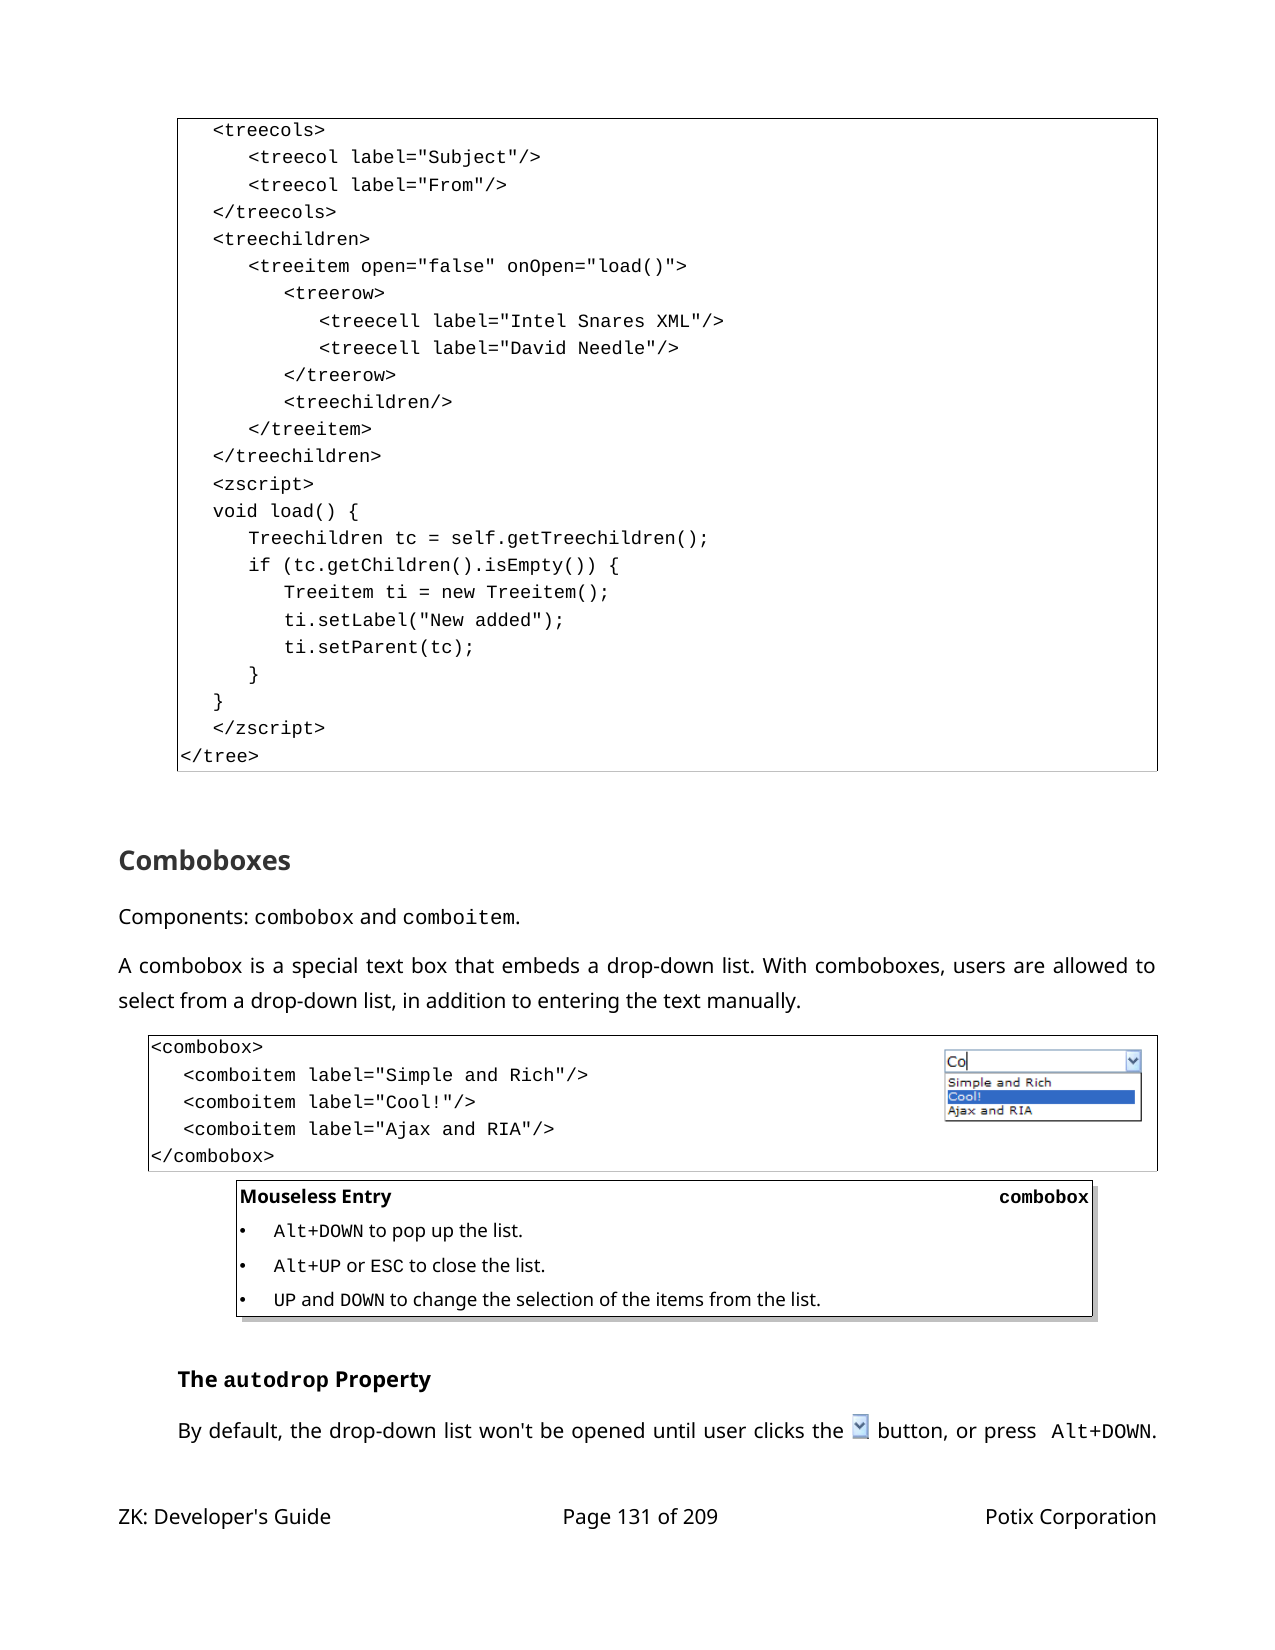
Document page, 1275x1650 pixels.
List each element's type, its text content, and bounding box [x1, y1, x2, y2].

list UP and DOWN to change the selection of the items from the list. [237, 1284, 1092, 1316]
text <treecell label="Intel Snares XML"/> [178, 308, 1157, 333]
text } [178, 662, 1157, 686]
text <treerow> [178, 281, 1157, 306]
text A combobox is a special text box that embeds a drop-down list. With comboboxes, users are allowed to select from a drop-down list, in addition to entering the text manually. [118, 951, 1157, 1014]
text <zscript> [178, 472, 1157, 496]
list Alt+DOWN to pop up the list. [237, 1215, 1092, 1243]
text <treechildren/> [178, 390, 1157, 414]
text </treeitem> [178, 417, 1157, 441]
text <comboitem label="Ajax and RIA"/> [149, 1117, 1157, 1141]
text Treeitem ti = new Treeitem(); [178, 580, 1157, 604]
text <treeitem open="false" onOpen="load()"> [178, 254, 1157, 278]
text </tree> [178, 743, 1157, 771]
text <treecols> [178, 119, 1157, 142]
text </treerow> [178, 363, 1157, 387]
text <treecol label="From"/> [178, 172, 1157, 197]
list Alt+UP or ESC to close the list. [237, 1249, 1092, 1278]
text } [178, 689, 1157, 713]
text <comboitem label="Cool!"/> [149, 1089, 941, 1114]
text <treechildren> [178, 227, 1157, 251]
text </combobox> [149, 1144, 1157, 1171]
text Mouseless Entry combobox [237, 1181, 1092, 1209]
text void load() { [178, 499, 1157, 523]
text <combobox> [149, 1036, 1157, 1059]
text <treecol label="Subject"/> [178, 145, 1157, 169]
text <comboitem label="Simple and Rich"/> [149, 1062, 941, 1087]
subtitle Comboboxes [118, 842, 1157, 878]
text </zscript> [178, 716, 1157, 741]
text By default, the drop-down list won't be opened until user clicks the button, or press Alt+DOWN. [177, 1415, 1157, 1445]
text </treecols> [178, 200, 1157, 224]
text Components: combobox and comboitem. [118, 902, 1157, 931]
text <treecell label="David Needle"/> [178, 336, 1157, 360]
text if (tc.getChildren().isEmpty()) { [178, 553, 1157, 577]
subtitle The autodrop Property [177, 1364, 1157, 1394]
text ti.setParent(tc); [178, 635, 1157, 659]
picture [941, 1047, 1150, 1125]
picture [852, 1414, 870, 1439]
text Treechildren tc = self.getTreechildren(); [178, 526, 1157, 550]
text ti.setLabel("New added"); [178, 607, 1157, 632]
text </treechildren> [178, 444, 1157, 469]
